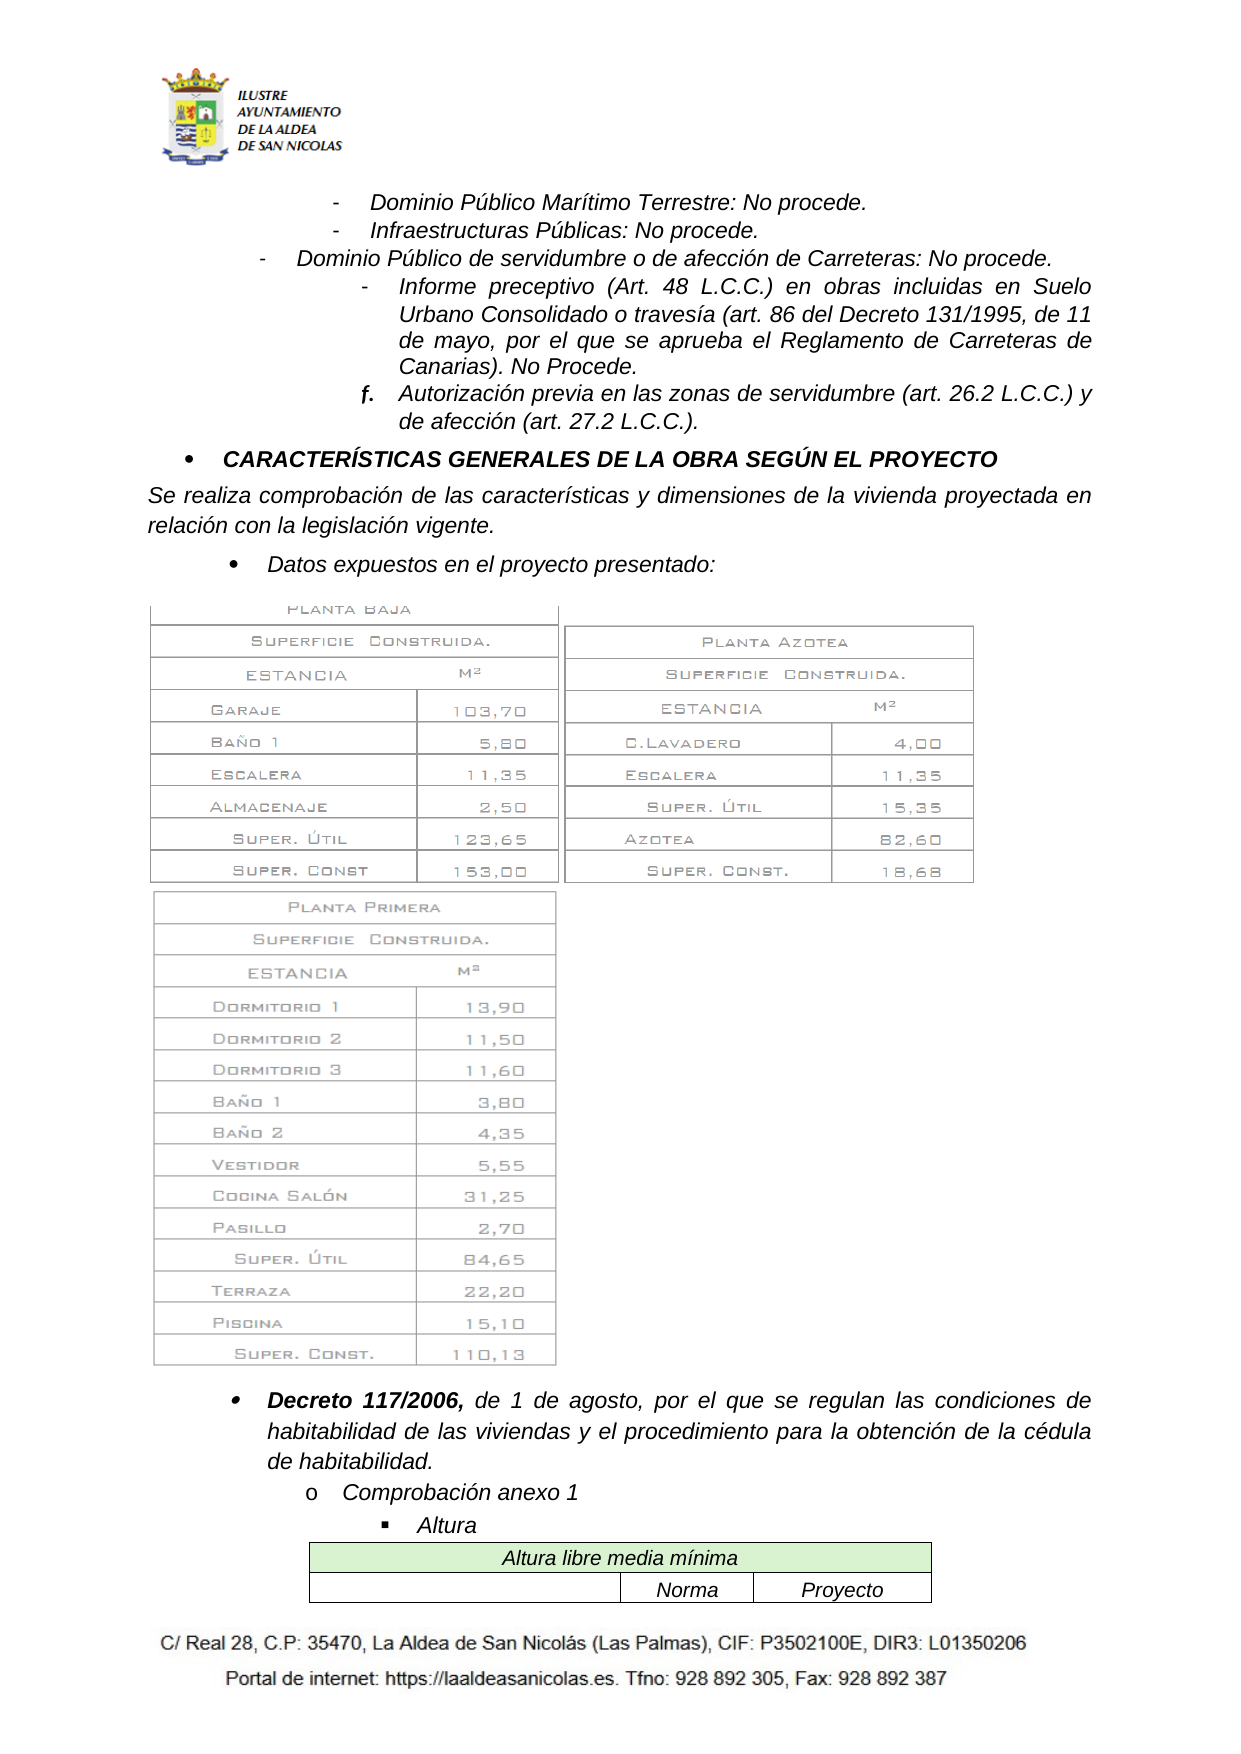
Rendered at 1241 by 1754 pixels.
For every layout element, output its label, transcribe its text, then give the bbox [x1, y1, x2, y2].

list CARACTERÍSTICAS GENERALES DE LA OBRA SEGÚN EL PROYECTO [185, 446, 1093, 473]
list Autorización previa en las zonas de servidumbre (art. 26.2 L.C.C.) y de afección (art. 27.2 L.C.C.). [361, 379, 1093, 434]
picture [562, 623, 976, 885]
list Decreto 117/2006, de 1 de agosto, por el que se regulan las condiciones de habitabilidad de las viviendas y el procedimiento para la obtención de la cédula de habitabilidad. [229, 1387, 1093, 1474]
list Informe preceptivo (Art. 48 L.C.C.) en obras incluidas en Suelo Urbano Consolidado o travesía (art. 86 del Decreto 131/1995, de 11 de mayo, por el que se aprueba el Reglamento de Carreteras de Canarias). No Procede. [361, 272, 1093, 379]
table_cell Proyecto [754, 1573, 931, 1602]
list Altura [379, 1512, 1093, 1538]
picture [148, 597, 561, 885]
list Comprobación anexo 1 [304, 1479, 1093, 1508]
list Infraestructuras Públicas: No procede. [332, 216, 1093, 244]
text Se realiza comprobación de las características y dimensiones de la vivienda proyectada en relación con la legislación vigente. [148, 482, 1093, 538]
picture [148, 60, 358, 173]
table_header Altura libre media mínima [310, 1543, 931, 1572]
table_cell [310, 1573, 620, 1602]
picture [149, 1627, 1034, 1694]
list Dominio Público Marítimo Terrestre: No procede. [332, 188, 1093, 216]
list Datos expuestos en el proyecto presentado: [229, 551, 1093, 577]
picture [148, 889, 562, 1370]
table_cell Norma [621, 1573, 753, 1602]
list Dominio Público de servidumbre o de afección de Carreteras: No procede. [259, 244, 1093, 272]
